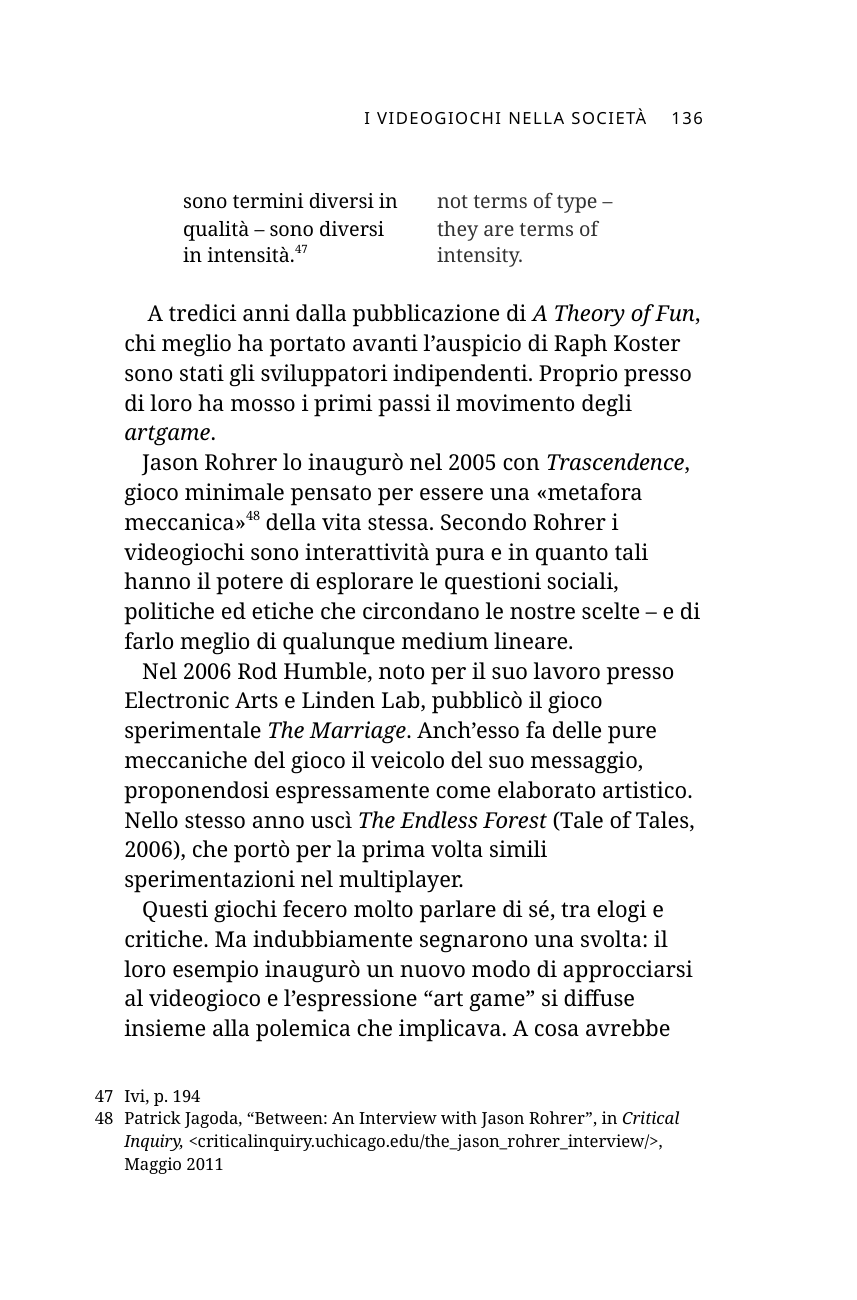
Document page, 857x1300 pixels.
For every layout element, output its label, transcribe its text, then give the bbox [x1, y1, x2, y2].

text Nel 2006 Rod Humble, noto per il suo lavoro presso Electronic Arts e Linden Lab, pubblicò il gioco sperimentale The Marriage. Anch’esso fa delle pure meccaniche del gioco il veicolo del suo messaggio, proponendosi espressamente come elaborato artistico. Nello stesso anno uscì The Endless Forest (Tale of Tales, 2006), che portò per la prima volta simili sperimentazioni nel multiplayer. [124, 656, 703, 894]
table_header not terms of type – they are terms of intensity. [419, 159, 649, 298]
text Jason Rohrer lo inaugurò nel 2005 con Trascendence, gioco minimale pensato per essere una «metafora meccanica» della vita stessa. Secondo Rohrer i videogiochi sono interattività pura e in quanto tali hanno il potere di esplorare le questioni sociali, politiche ed etiche che circondano le nostre scelte – e di farlo meglio di qualunque medium lineare. [124, 447, 703, 656]
text Patrick Jagoda, “Between: An Interview with Jason Rohrer”, in Critical Inquiry, <criticalinquiry.uchicago.edu/the_jason_rohrer_interview/>, Maggio 2011 [94, 1107, 703, 1175]
table_header sono termini diversi in qualità – sono diversi in intensità. [177, 159, 419, 298]
text Questi giochi fecero molto parlare di sé, tra elogi e critiche. Ma indubbiamente segnarono una svolta: il loro esempio inaugurò un nuovo modo di approcciarsi al videogioco e l’espressione “art game” si diffuse insieme alla polemica che implicava. A cosa avrebbe [124, 894, 703, 1043]
text A tredici anni dalla pubblicazione di A Theory of Fun, chi meglio ha portato avanti l’auspicio di Raph Koster sono stati gli sviluppatori indipendenti. Proprio presso di loro ha mosso i primi passi il movimento degli artgame. [124, 298, 703, 447]
